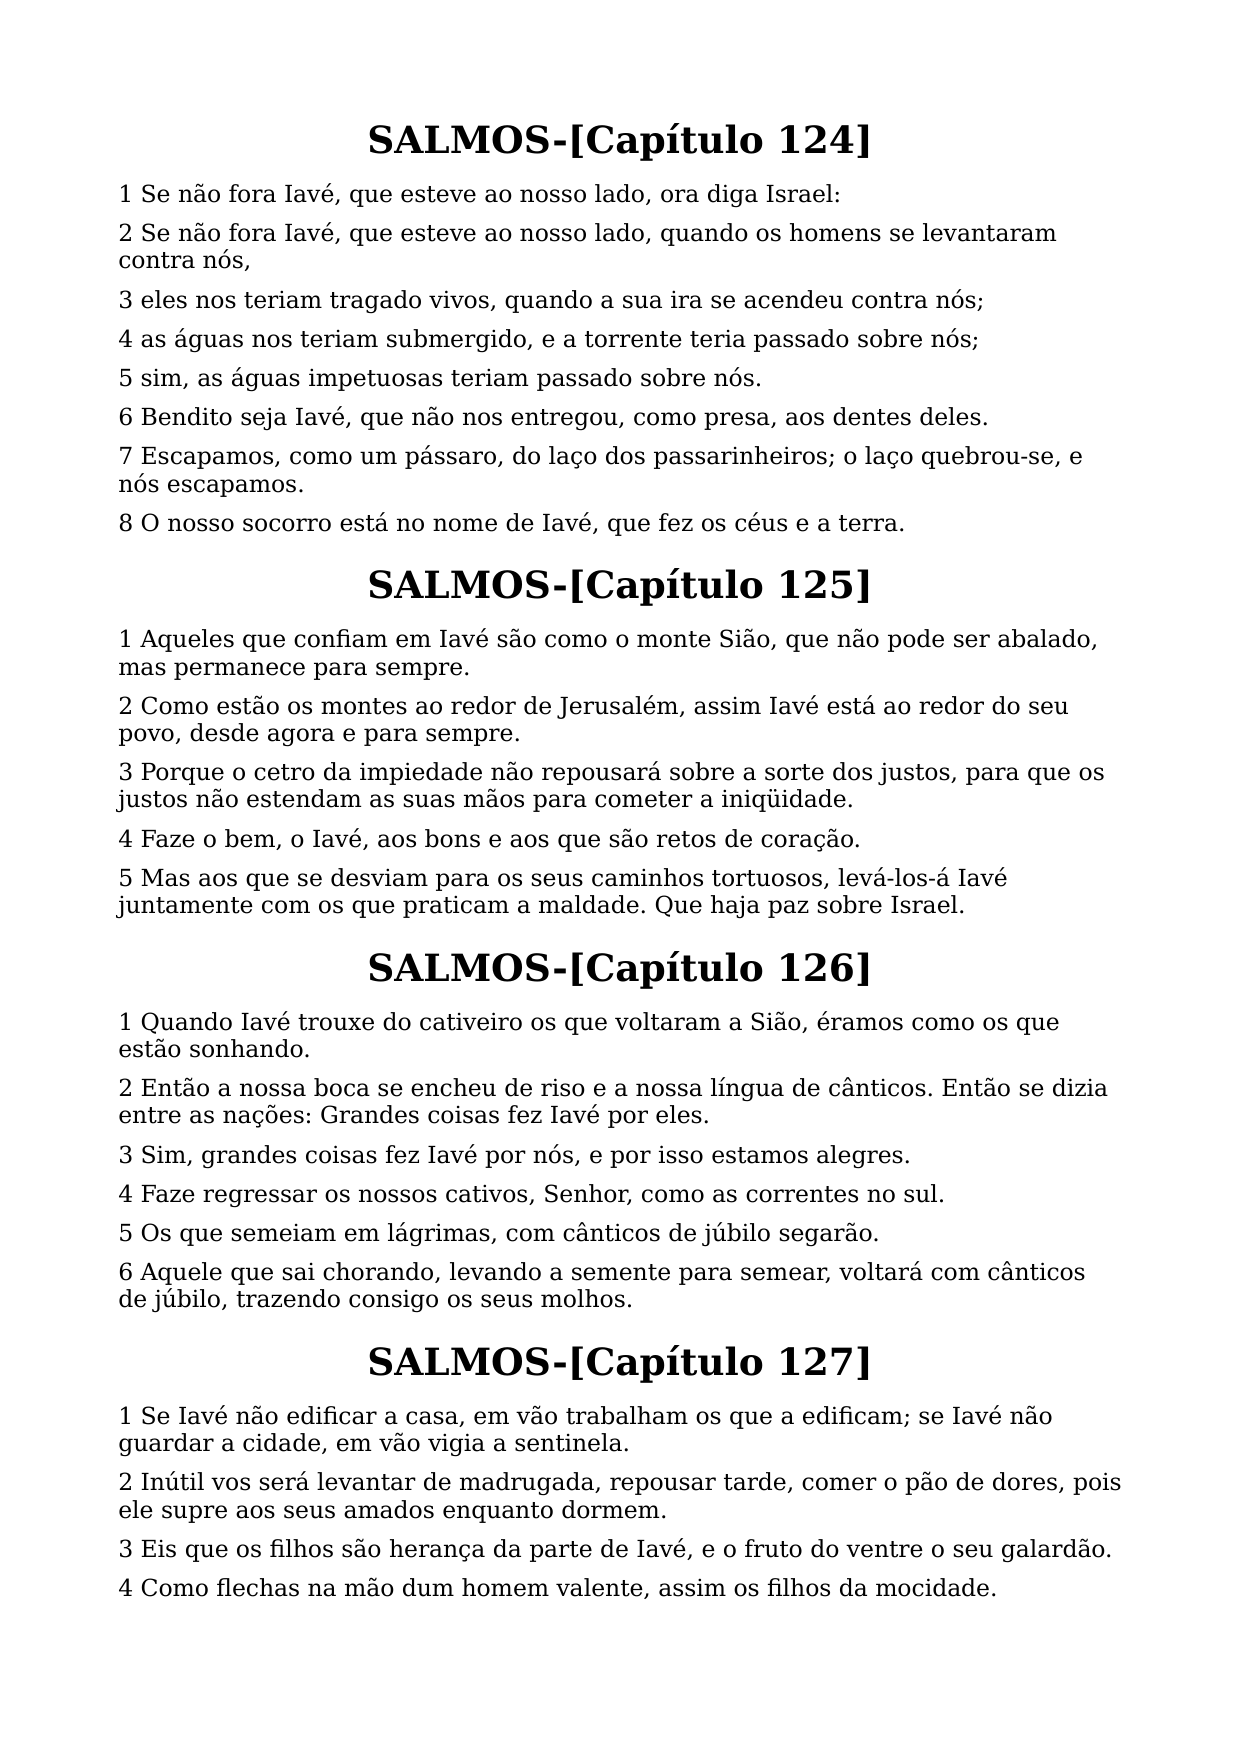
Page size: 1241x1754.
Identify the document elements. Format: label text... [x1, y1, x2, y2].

subtitle SALMOS-[Capítulo 127] [118, 1340, 1122, 1384]
text 2 Como estão os montes ao redor de Jerusalém, assim Iavé está ao redor do seu povo, desde agora e para sempre. [118, 692, 1122, 747]
text 1 Se não fora Iavé, que esteve ao nosso lado, ora diga Israel: [118, 181, 1122, 208]
text 3 Sim, grandes coisas fez Iavé por nós, e por isso estamos alegres. [118, 1141, 1122, 1168]
text 5 Mas aos que se desviam para os seus caminhos tortuosos, levá-los-á Iavé juntamente com os que praticam a maldade. Que haja paz sobre Israel. [118, 864, 1122, 919]
text 2 Se não fora Iavé, que esteve ao nosso lado, quando os homens se levantaram contra nós, [118, 220, 1122, 274]
text 1 Se Iavé não edificar a casa, em vão trabalham os que a edificam; se Iavé não guardar a cidade, em vão vigia a sentinela. [118, 1403, 1122, 1457]
text 3 Eis que os filhos são herança da parte de Iavé, e o fruto do ventre o seu galardão. [118, 1536, 1122, 1563]
text 2 Inútil vos será levantar de madrugada, repousar tarde, comer o pão de dores, pois ele supre aos seus amados enquanto dormem. [118, 1469, 1122, 1524]
text 5 sim, as águas impetuosas teriam passado sobre nós. [118, 364, 1122, 392]
text 4 Faze regressar os nossos cativos, Senhor, como as correntes no sul. [118, 1180, 1122, 1208]
text 6 Bendito seja Iavé, que não nos entregou, como presa, aos dentes deles. [118, 404, 1122, 431]
text 7 Escapamos, como um pássaro, do laço dos passarinheiros; o laço quebrou-se, e nós escapamos. [118, 443, 1122, 497]
text 3 eles nos teriam tragado vivos, quando a sua ira se acendeu contra nós; [118, 286, 1122, 313]
text 2 Então a nossa boca se encheu de riso e a nossa língua de cânticos. Então se dizia entre as nações: Grandes coisas fez Iavé por eles. [118, 1075, 1122, 1129]
text 4 Como flechas na mão dum homem valente, assim os filhos da mocidade. [118, 1575, 1122, 1602]
text 6 Aquele que sai chorando, levando a semente para semear, voltará com cânticos de júbilo, trazendo consigo os seus molhos. [118, 1259, 1122, 1313]
subtitle SALMOS-[Capítulo 124] [118, 118, 1122, 162]
text 1 Aqueles que confiam em Iavé são como o monte Sião, que não pode ser abalado, mas permanece para sempre. [118, 626, 1122, 681]
text 5 Os que semeiam em lágrimas, com cânticos de júbilo segarão. [118, 1219, 1122, 1247]
text 1 Quando Iavé trouxe do cativeiro os que voltaram a Sião, éramos como os que estão sonhando. [118, 1008, 1122, 1063]
text 3 Porque o cetro da impiedade não repousará sobre a sorte dos justos, para que os justos não estendam as suas mãos para cometer a iniqüidade. [118, 759, 1122, 813]
text 4 Faze o bem, o Iavé, aos bons e aos que são retos de coração. [118, 825, 1122, 853]
subtitle SALMOS-[Capítulo 125] [118, 563, 1122, 607]
text 8 O nosso socorro está no nome de Iavé, que fez os céus e a terra. [118, 509, 1122, 537]
text 4 as águas nos teriam submergido, e a torrente teria passado sobre nós; [118, 325, 1122, 353]
subtitle SALMOS-[Capítulo 126] [118, 946, 1122, 990]
